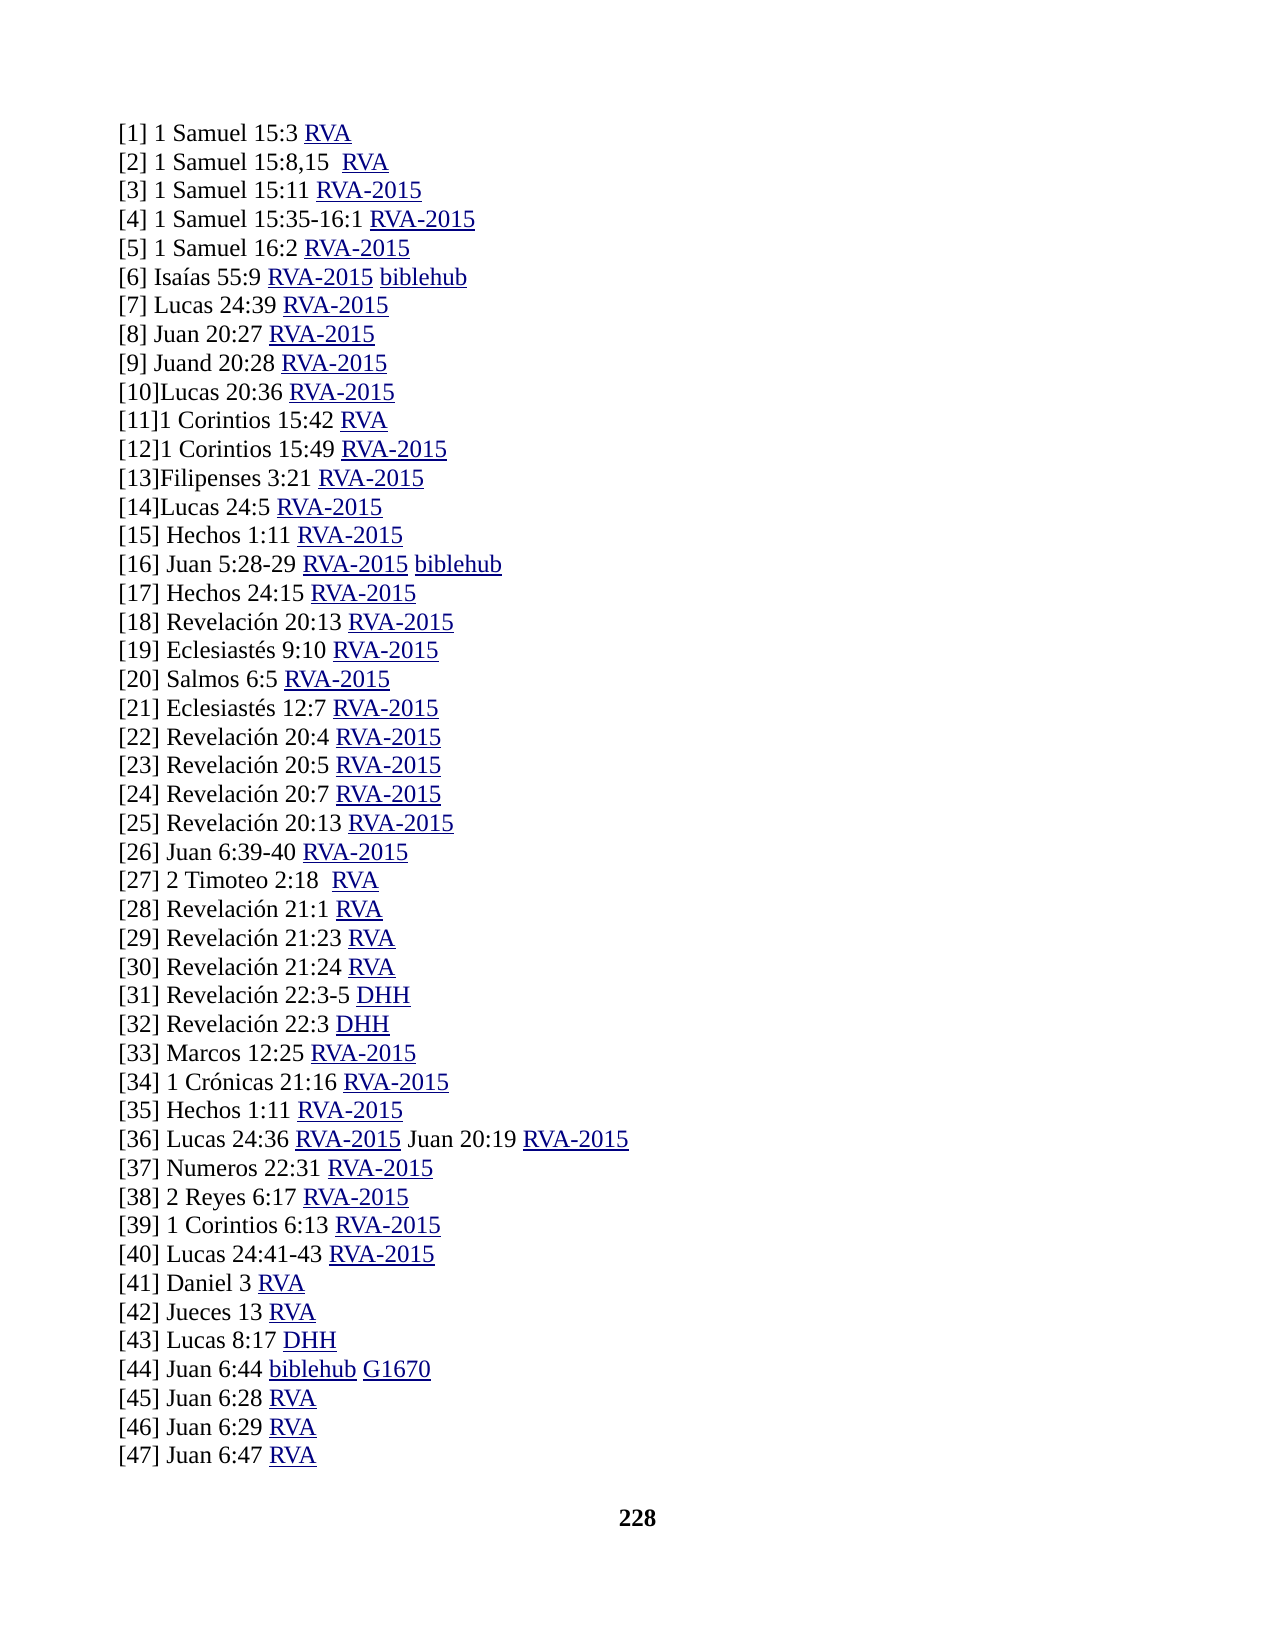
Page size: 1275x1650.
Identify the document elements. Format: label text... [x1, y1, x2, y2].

text Juan 6:28 RVA [118, 1383, 1157, 1412]
text 1 Corintios 6:13 RVA-2015 [118, 1211, 1157, 1239]
text Hechos 1:11 RVA-2015 [118, 1096, 1157, 1124]
text 1 Samuel 16:2 RVA-2015 [118, 233, 1157, 262]
text Revelación 21:23 RVA [118, 923, 1157, 952]
text Juan 6:47 RVA [118, 1441, 1157, 1469]
text Revelación 20:13 RVA-2015 [118, 808, 1157, 837]
text Juan 6:39-40 RVA-2015 [118, 837, 1157, 866]
text 1 Samuel 15:3 RVA [118, 118, 1157, 147]
text 1 Corintios 15:42 RVA [118, 406, 1157, 434]
text Hechos 24:15 RVA-2015 [118, 578, 1157, 607]
text 1 Samuel 15:8,15 RVA [118, 147, 1157, 176]
text Revelación 22:3-5 DHH [118, 981, 1157, 1009]
text 2 Timoteo 2:18 RVA [118, 866, 1157, 894]
text Hechos 1:11 RVA-2015 [118, 521, 1157, 549]
text Numeros 22:31 RVA-2015 [118, 1153, 1157, 1182]
text Eclesiastés 9:10 RVA-2015 [118, 636, 1157, 664]
text Juan 6:44 biblehub G1670 [118, 1354, 1157, 1383]
text Juan 20:27 RVA-2015 [118, 319, 1157, 348]
text Jueces 13 RVA [118, 1297, 1157, 1326]
text Daniel 3 RVA [118, 1268, 1157, 1297]
text Isaías 55:9 RVA-2015 biblehub [118, 262, 1157, 291]
text Revelación 21:24 RVA [118, 952, 1157, 981]
text Revelación 20:5 RVA-2015 [118, 751, 1157, 779]
text Lucas 24:5 RVA-2015 [118, 492, 1157, 521]
text 2 Reyes 6:17 RVA-2015 [118, 1182, 1157, 1211]
text Revelación 21:1 RVA [118, 894, 1157, 923]
text Filipenses 3:21 RVA-2015 [118, 463, 1157, 492]
text Revelación 20:4 RVA-2015 [118, 722, 1157, 751]
text Revelación 20:7 RVA-2015 [118, 779, 1157, 808]
text Revelación 20:13 RVA-2015 [118, 607, 1157, 636]
text 1 Corintios 15:49 RVA-2015 [118, 434, 1157, 463]
text 1 Crónicas 21:16 RVA-2015 [118, 1067, 1157, 1096]
text Lucas 20:36 RVA-2015 [118, 377, 1157, 406]
text Juand 20:28 RVA-2015 [118, 348, 1157, 377]
text Salmos 6:5 RVA-2015 [118, 664, 1157, 693]
text Juan 5:28-29 RVA-2015 biblehub [118, 549, 1157, 578]
text Marcos 12:25 RVA-2015 [118, 1038, 1157, 1067]
text 1 Samuel 15:35-16:1 RVA-2015 [118, 204, 1157, 233]
text Juan 6:29 RVA [118, 1412, 1157, 1441]
text Lucas 24:41-43 RVA-2015 [118, 1239, 1157, 1268]
text Lucas 24:36 RVA-2015 Juan 20:19 RVA-2015 [118, 1124, 1157, 1153]
text 1 Samuel 15:11 RVA-2015 [118, 176, 1157, 204]
text Revelación 22:3 DHH [118, 1009, 1157, 1038]
text Lucas 8:17 DHH [118, 1326, 1157, 1354]
text Lucas 24:39 RVA-2015 [118, 291, 1157, 319]
text Eclesiastés 12:7 RVA-2015 [118, 693, 1157, 722]
